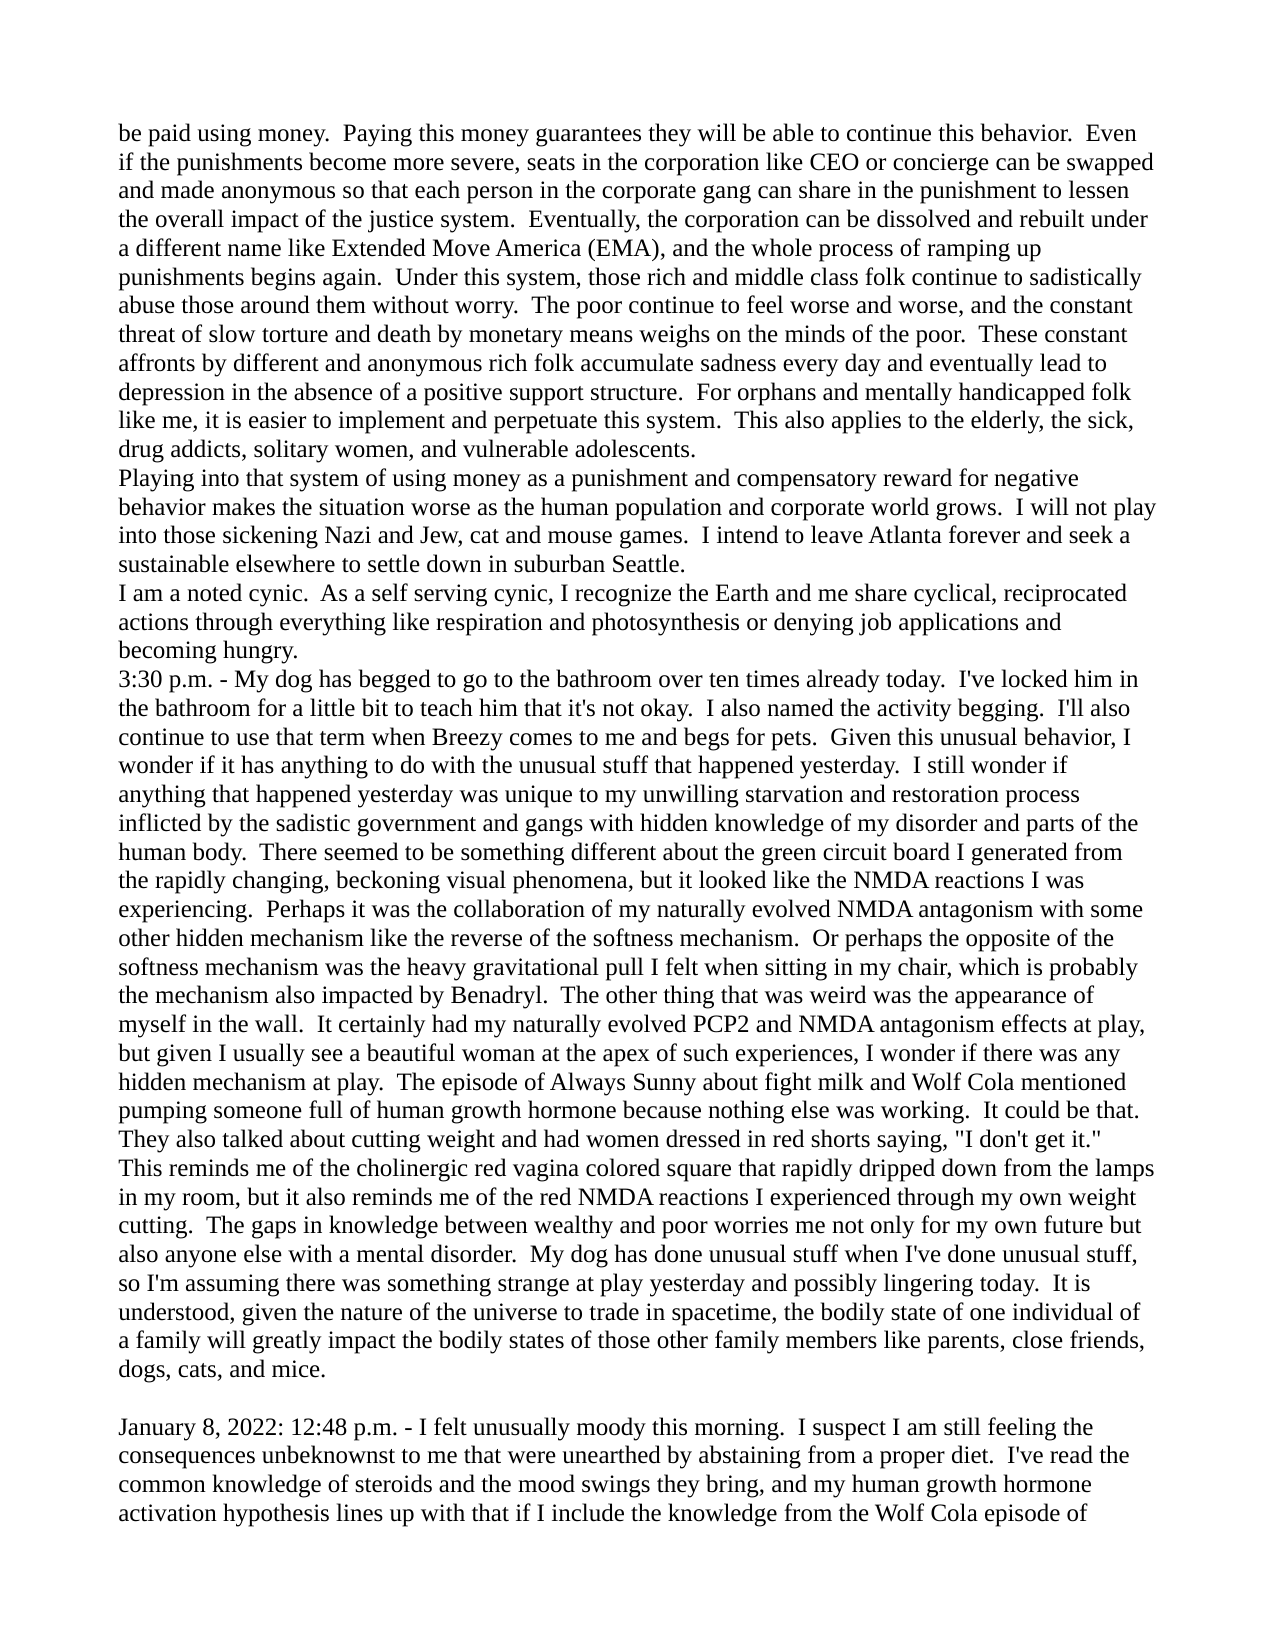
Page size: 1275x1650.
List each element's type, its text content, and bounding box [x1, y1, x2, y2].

text Playing into that system of using money as a punishment and compensatory reward for negative behavior makes the situation worse as the human population and corporate world grows. I will not play into those sickening Nazi and Jew, cat and mouse games. I intend to leave Atlanta forever and seek a sustainable elsewhere to settle down in suburban Seattle. [118, 463, 1157, 578]
text I am a noted cynic. As a self serving cynic, I recognize the Earth and me share cyclical, reciprocated actions through everything like respiration and photosynthesis or denying job applications and becoming hungry. [118, 578, 1157, 664]
text be paid using money. Paying this money guarantees they will be able to continue this behavior. Even if the punishments become more severe, seats in the corporation like CEO or concierge can be swapped and made anonymous so that each person in the corporate gang can share in the punishment to lessen the overall impact of the justice system. Eventually, the corporation can be dissolved and rebuilt under a different name like Extended Move America (EMA), and the whole process of ramping up punishments begins again. Under this system, those rich and middle class folk continue to sadistically abuse those around them without worry. The poor continue to feel worse and worse, and the constant threat of slow torture and death by monetary means weighs on the minds of the poor. These constant affronts by different and anonymous rich folk accumulate sadness every day and eventually lead to depression in the absence of a positive support structure. For orphans and mentally handicapped folk like me, it is easier to implement and perpetuate this system. This also applies to the elderly, the sick, drug addicts, solitary women, and vulnerable adolescents. [118, 118, 1157, 463]
text 3:30 p.m. - My dog has begged to go to the bathroom over ten times already today. I've locked him in the bathroom for a little bit to teach him that it's not okay. I also named the activity begging. I'll also continue to use that term when Breezy comes to me and begs for pets. Given this unusual behavior, I wonder if it has anything to do with the unusual stuff that happened yesterday. I still wonder if anything that happened yesterday was unique to my unwilling starvation and restoration process inflicted by the sadistic government and gangs with hidden knowledge of my disorder and parts of the human body. There seemed to be something different about the green circuit board I generated from the rapidly changing, beckoning visual phenomena, but it looked like the NMDA reactions I was experiencing. Perhaps it was the collaboration of my naturally evolved NMDA antagonism with some other hidden mechanism like the reverse of the softness mechanism. Or perhaps the opposite of the softness mechanism was the heavy gravitational pull I felt when sitting in my chair, which is probably the mechanism also impacted by Benadryl. The other thing that was weird was the appearance of myself in the wall. It certainly had my naturally evolved PCP2 and NMDA antagonism effects at play, but given I usually see a beautiful woman at the apex of such experiences, I wonder if there was any hidden mechanism at play. The episode of Always Sunny about fight milk and Wolf Cola mentioned pumping someone full of human growth hormone because nothing else was working. It could be that. They also talked about cutting weight and had women dressed in red shorts saying, "I don't get it." This reminds me of the cholinergic red vagina colored square that rapidly dripped down from the lamps in my room, but it also reminds me of the red NMDA reactions I experienced through my own weight cutting. The gaps in knowledge between wealthy and poor worries me not only for my own future but also anyone else with a mental disorder. My dog has done unusual stuff when I've done unusual stuff, so I'm assuming there was something strange at play yesterday and possibly lingering today. It is understood, given the nature of the universe to trade in spacetime, the bodily state of one individual of a family will greatly impact the bodily states of those other family members like parents, close friends, dogs, cats, and mice. [118, 664, 1157, 1383]
text January 8, 2022: 12:48 p.m. - I felt unusually moody this morning. I suspect I am still feeling the consequences unbeknownst to me that were unearthed by abstaining from a proper diet. I've read the common knowledge of steroids and the mood swings they bring, and my human growth hormone activation hypothesis lines up with that if I include the knowledge from the Wolf Cola episode of [118, 1412, 1157, 1527]
